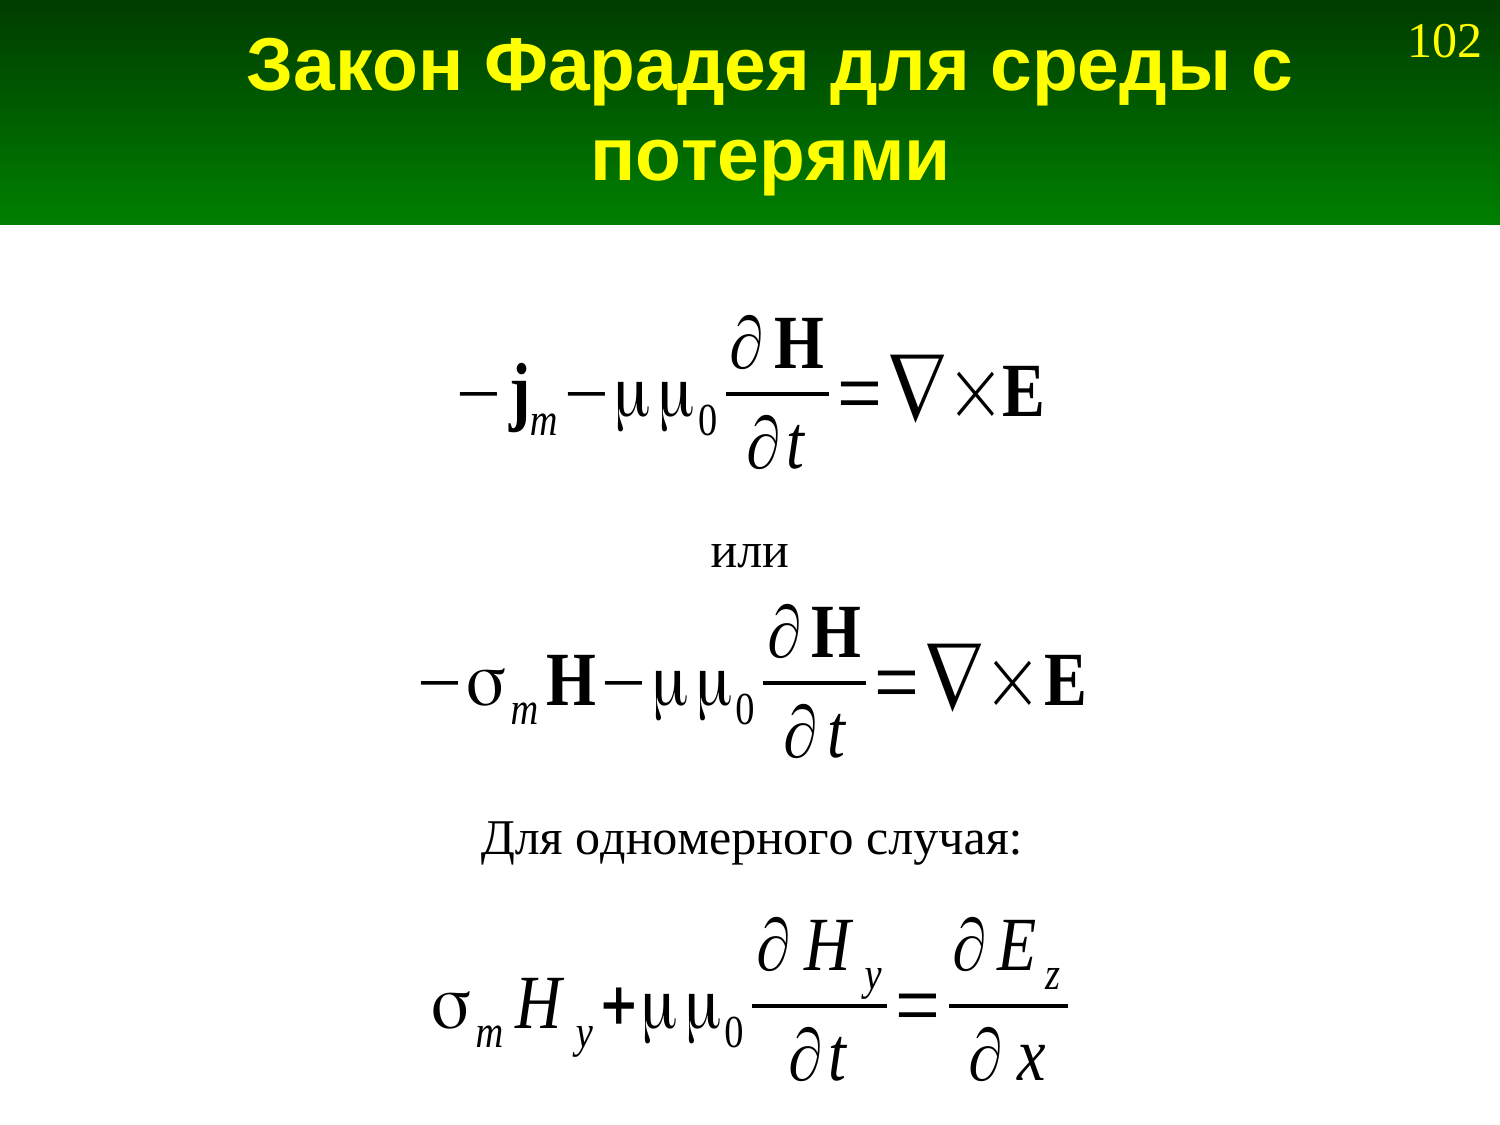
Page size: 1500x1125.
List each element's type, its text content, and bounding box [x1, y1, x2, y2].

chart [398, 590, 1102, 774]
chart [437, 300, 1063, 485]
text_box или [695, 509, 805, 585]
title Закон Фарадея для среды с потерями [100, 7, 1441, 204]
chart [415, 903, 1085, 1099]
text_box Для одномерного случая: [466, 797, 1034, 872]
